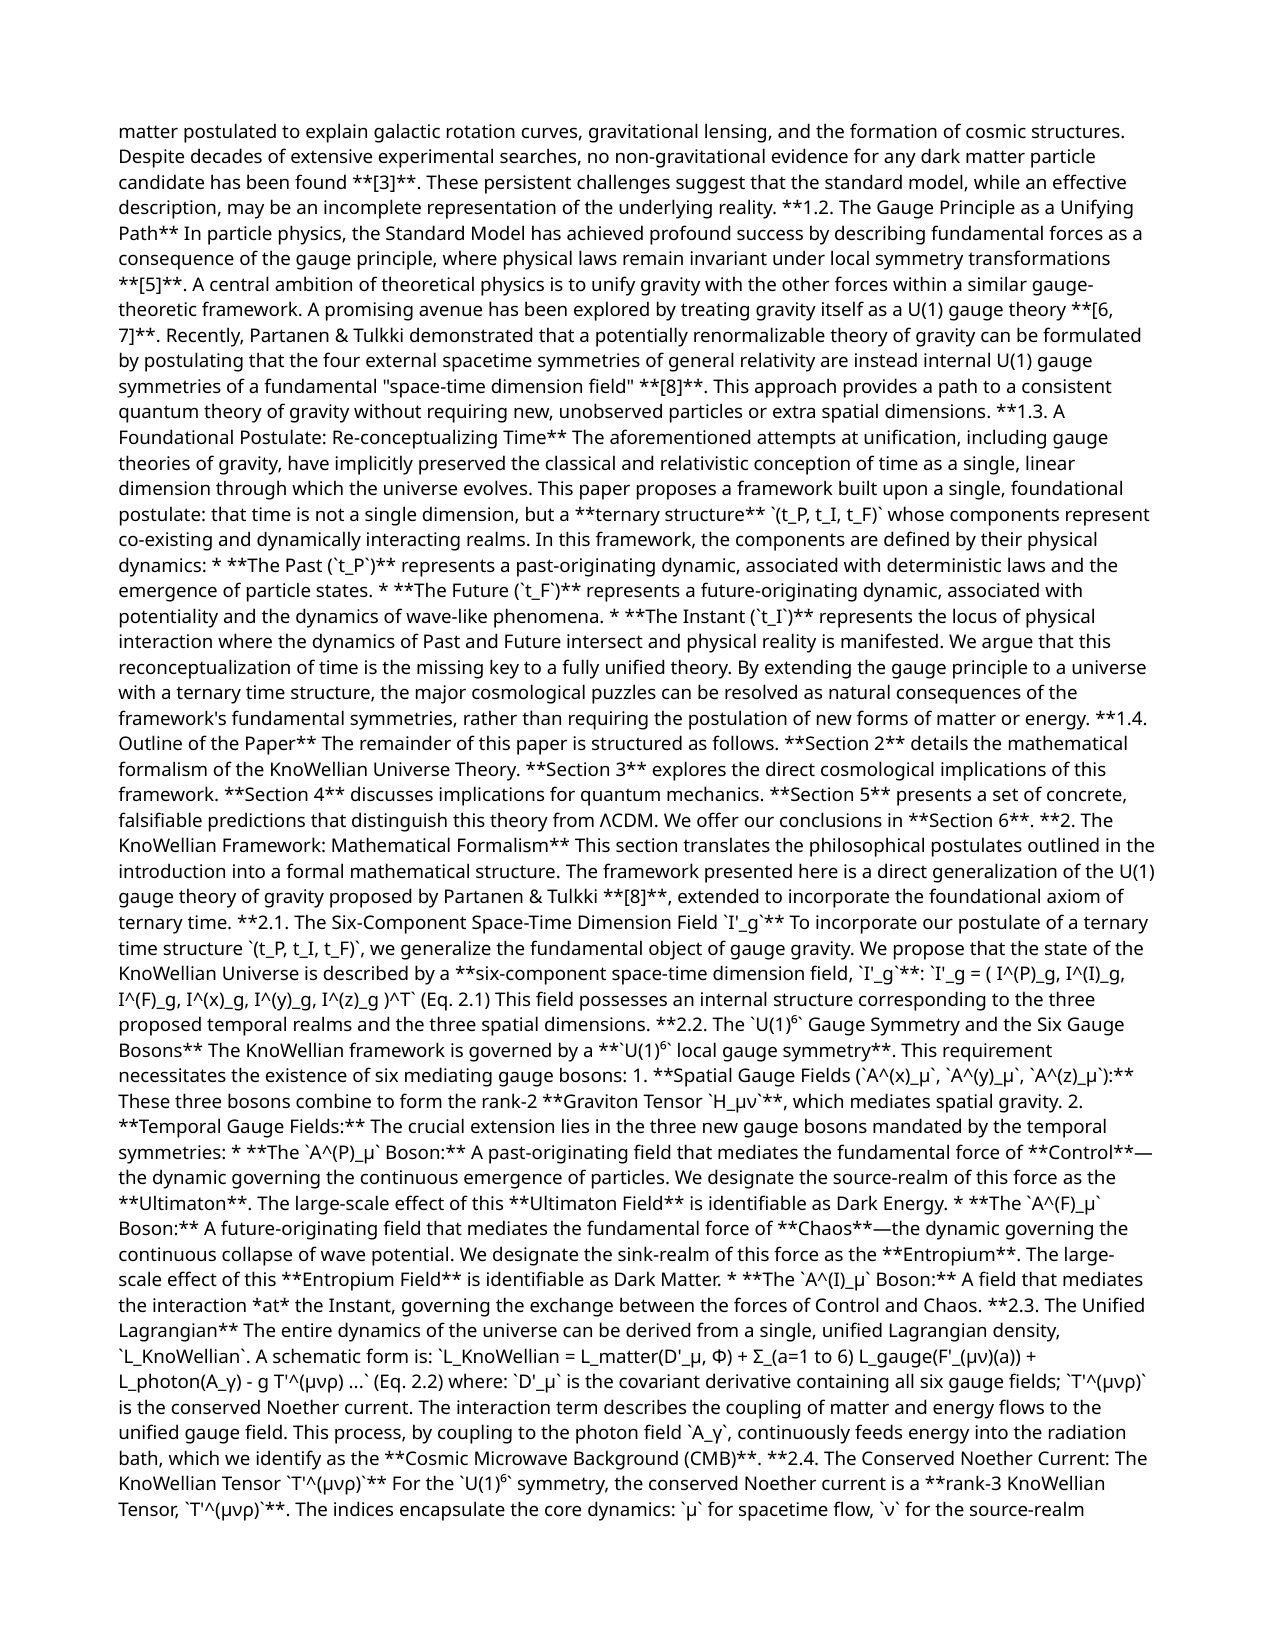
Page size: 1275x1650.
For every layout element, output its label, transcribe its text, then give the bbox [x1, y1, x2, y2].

text matter postulated to explain galactic rotation curves, gravitational lensing, and the formation of cosmic structures. Despite decades of extensive experimental searches, no non-gravitational evidence for any dark matter particle candidate has been found **[3]**. These persistent challenges suggest that the standard model, while an effective description, may be an incomplete representation of the underlying reality. **1.2. The Gauge Principle as a Unifying Path** In particle physics, the Standard Model has achieved profound success by describing fundamental forces as a consequence of the gauge principle, where physical laws remain invariant under local symmetry transformations **[5]**. A central ambition of theoretical physics is to unify gravity with the other forces within a similar gauge-theoretic framework. A promising avenue has been explored by treating gravity itself as a U(1) gauge theory **[6, 7]**. Recently, Partanen & Tulkki demonstrated that a potentially renormalizable theory of gravity can be formulated by postulating that the four external spacetime symmetries of general relativity are instead internal U(1) gauge symmetries of a fundamental "space-time dimension field" **[8]**. This approach provides a path to a consistent quantum theory of gravity without requiring new, unobserved particles or extra spatial dimensions. **1.3. A Foundational Postulate: Re-conceptualizing Time** The aforementioned attempts at unification, including gauge theories of gravity, have implicitly preserved the classical and relativistic conception of time as a single, linear dimension through which the universe evolves. This paper proposes a framework built upon a single, foundational postulate: that time is not a single dimension, but a **ternary structure** `(t_P, t_I, t_F)` whose components represent co-existing and dynamically interacting realms. In this framework, the components are defined by their physical dynamics: * **The Past (`t_P`)** represents a past-originating dynamic, associated with deterministic laws and the emergence of particle states. * **The Future (`t_F`)** represents a future-originating dynamic, associated with potentiality and the dynamics of wave-like phenomena. * **The Instant (`t_I`)** represents the locus of physical interaction where the dynamics of Past and Future intersect and physical reality is manifested. We argue that this reconceptualization of time is the missing key to a fully unified theory. By extending the gauge principle to a universe with a ternary time structure, the major cosmological puzzles can be resolved as natural consequences of the framework's fundamental symmetries, rather than requiring the postulation of new forms of matter or energy. **1.4. Outline of the Paper** The remainder of this paper is structured as follows. **Section 2** details the mathematical formalism of the KnoWellian Universe Theory. **Section 3** explores the direct cosmological implications of this framework. **Section 4** discusses implications for quantum mechanics. **Section 5** presents a set of concrete, falsifiable predictions that distinguish this theory from ΛCDM. We offer our conclusions in **Section 6**. **2. The KnoWellian Framework: Mathematical Formalism** This section translates the philosophical postulates outlined in the introduction into a formal mathematical structure. The framework presented here is a direct generalization of the U(1) gauge theory of gravity proposed by Partanen & Tulkki **[8]**, extended to incorporate the foundational axiom of ternary time. **2.1. The Six-Component Space-Time Dimension Field `I'_g`** To incorporate our postulate of a ternary time structure `(t_P, t_I, t_F)`, we generalize the fundamental object of gauge gravity. We propose that the state of the KnoWellian Universe is described by a **six-component space-time dimension field, `I'_g`**: `I'_g = ( I^(P)_g, I^(I)_g, I^(F)_g, I^(x)_g, I^(y)_g, I^(z)_g )^T` (Eq. 2.1) This field possesses an internal structure corresponding to the three proposed temporal realms and the three spatial dimensions. **2.2. The `U(1)⁶` Gauge Symmetry and the Six Gauge Bosons** The KnoWellian framework is governed by a **`U(1)⁶` local gauge symmetry**. This requirement necessitates the existence of six mediating gauge bosons: 1. **Spatial Gauge Fields (`A^(x)_μ`, `A^(y)_μ`, `A^(z)_μ`):** These three bosons combine to form the rank-2 **Graviton Tensor `H_μν`**, which mediates spatial gravity. 2. **Temporal Gauge Fields:** The crucial extension lies in the three new gauge bosons mandated by the temporal symmetries: * **The `A^(P)_μ` Boson:** A past-originating field that mediates the fundamental force of **Control**—the dynamic governing the continuous emergence of particles. We designate the source-realm of this force as the **Ultimaton**. The large-scale effect of this **Ultimaton Field** is identifiable as Dark Energy. * **The `A^(F)_μ` Boson:** A future-originating field that mediates the fundamental force of **Chaos**—the dynamic governing the continuous collapse of wave potential. We designate the sink-realm of this force as the **Entropium**. The large-scale effect of this **Entropium Field** is identifiable as Dark Matter. * **The `A^(I)_μ` Boson:** A field that mediates the interaction *at* the Instant, governing the exchange between the forces of Control and Chaos. **2.3. The Unified Lagrangian** The entire dynamics of the universe can be derived from a single, unified Lagrangian density, `L_KnoWellian`. A schematic form is: `L_KnoWellian = L_matter(D'_μ, Φ) + Σ_(a=1 to 6) L_gauge(F'_(μν)(a)) + L_photon(A_γ) - g T'^(μνρ) ...` (Eq. 2.2) where: `D'_μ` is the covariant derivative containing all six gauge fields; `T'^(μνρ)` is the conserved Noether current. The interaction term describes the coupling of matter and energy flows to the unified gauge field. This process, by coupling to the photon field `A_γ`, continuously feeds energy into the radiation bath, which we identify as the **Cosmic Microwave Background (CMB)**. **2.4. The Conserved Noether Current: The KnoWellian Tensor `T'^(μνρ)`** For the `U(1)⁶` symmetry, the conserved Noether current is a **rank-3 KnoWellian Tensor, `T'^(μνρ)`**. The indices encapsulate the core dynamics: `μ` for spacetime flow, `ν` for the source-realm [118, 118, 1157, 1522]
